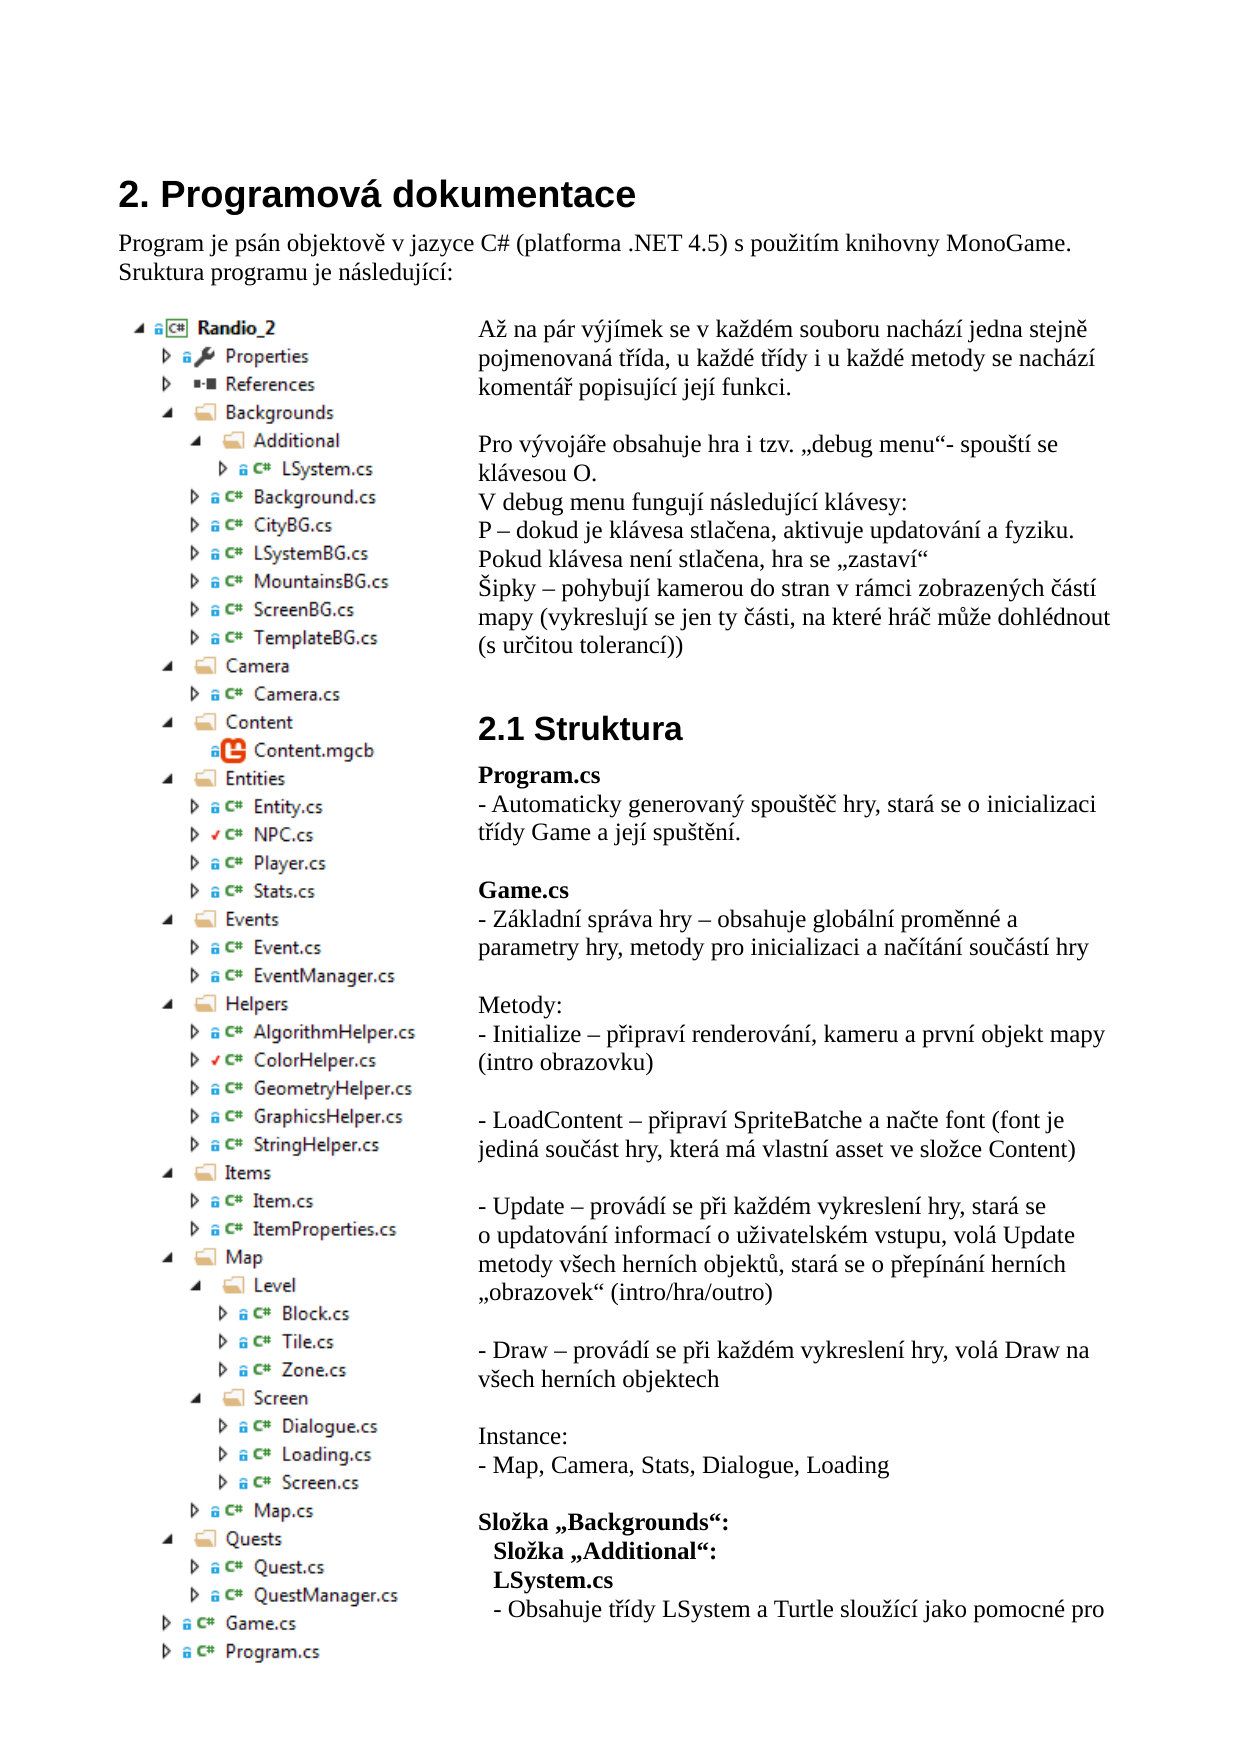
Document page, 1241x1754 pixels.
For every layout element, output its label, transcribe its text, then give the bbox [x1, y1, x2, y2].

text - Automaticky generovaný spouštěč hry, stará se o inicializaci třídy Game a její spuštění. [478, 789, 1122, 846]
text - Initialize – připraví renderování, kameru a první objekt mapy (intro obrazovku) [478, 1019, 1122, 1076]
text Složka „Additional“: [478, 1536, 1122, 1565]
text Metody: [478, 990, 1122, 1019]
text Až na pár výjímek se v každém souboru nachází jedna stejně pojmenovaná třída, u každé třídy i u každé metody se nachází komentář popisující její funkci. [118, 314, 1122, 401]
text [118, 1565, 127, 1594]
text - Map, Camera, Stats, Dialogue, Loading [478, 1450, 1122, 1479]
text Program je psán objektově v jazyce C# (platforma .NET 4.5) s použitím knihovny MonoGame. Sruktura programu je následující: [118, 228, 1122, 286]
text - Update – provádí se při každém vykreslení hry, stará se o updatování informací o uživatelském vstupu, volá Update metody všech herních objektů, stará se o přepínání herních „obrazovek“ (intro/hra/outro) [478, 1191, 1122, 1306]
picture [127, 316, 478, 1677]
text [118, 990, 127, 1019]
text LSystem.cs [478, 1565, 1122, 1594]
text Pro vývojáře obsahuje hra i tzv. „debug menu“- spouští se klávesou O. [478, 429, 1122, 487]
text [118, 1421, 127, 1450]
text V debug menu fungují následující klávesy: [478, 487, 1122, 516]
text Instance: [478, 1421, 1122, 1450]
subtitle [118, 709, 127, 747]
text Složka „Backgrounds“: [478, 1507, 1122, 1536]
subtitle 2. Programová dokumentace [118, 172, 1122, 216]
text - Základní správa hry – obsahuje globální proměnné a parametry hry, metody pro inicializaci a načítání součástí hry [478, 904, 1122, 961]
text P – dokud je klávesa stlačena, aktivuje updatování a fyziku. Pokud klávesa není stlačena, hra se „zastaví“ [478, 516, 1122, 573]
text Program.cs [478, 760, 1122, 789]
text - LoadContent – připraví SpriteBatche a načte font (font je jediná součást hry, která má vlastní asset ve složce Content) [478, 1105, 1122, 1162]
text Šipky – pohybují kamerou do stran v rámci zobrazených částí mapy (vykreslují se jen ty části, na které hráč může dohlédnout (s určitou tolerancí)) [478, 573, 1122, 659]
text [118, 875, 127, 904]
text - Obsahuje třídy LSystem a Turtle sloužící jako pomocné pro [478, 1594, 1122, 1622]
subtitle 2.1 Struktura [478, 709, 1122, 747]
text Game.cs [478, 875, 1122, 904]
text [118, 760, 127, 789]
text - Draw – provádí se při každém vykreslení hry, volá Draw na všech herních objektech [478, 1335, 1122, 1392]
